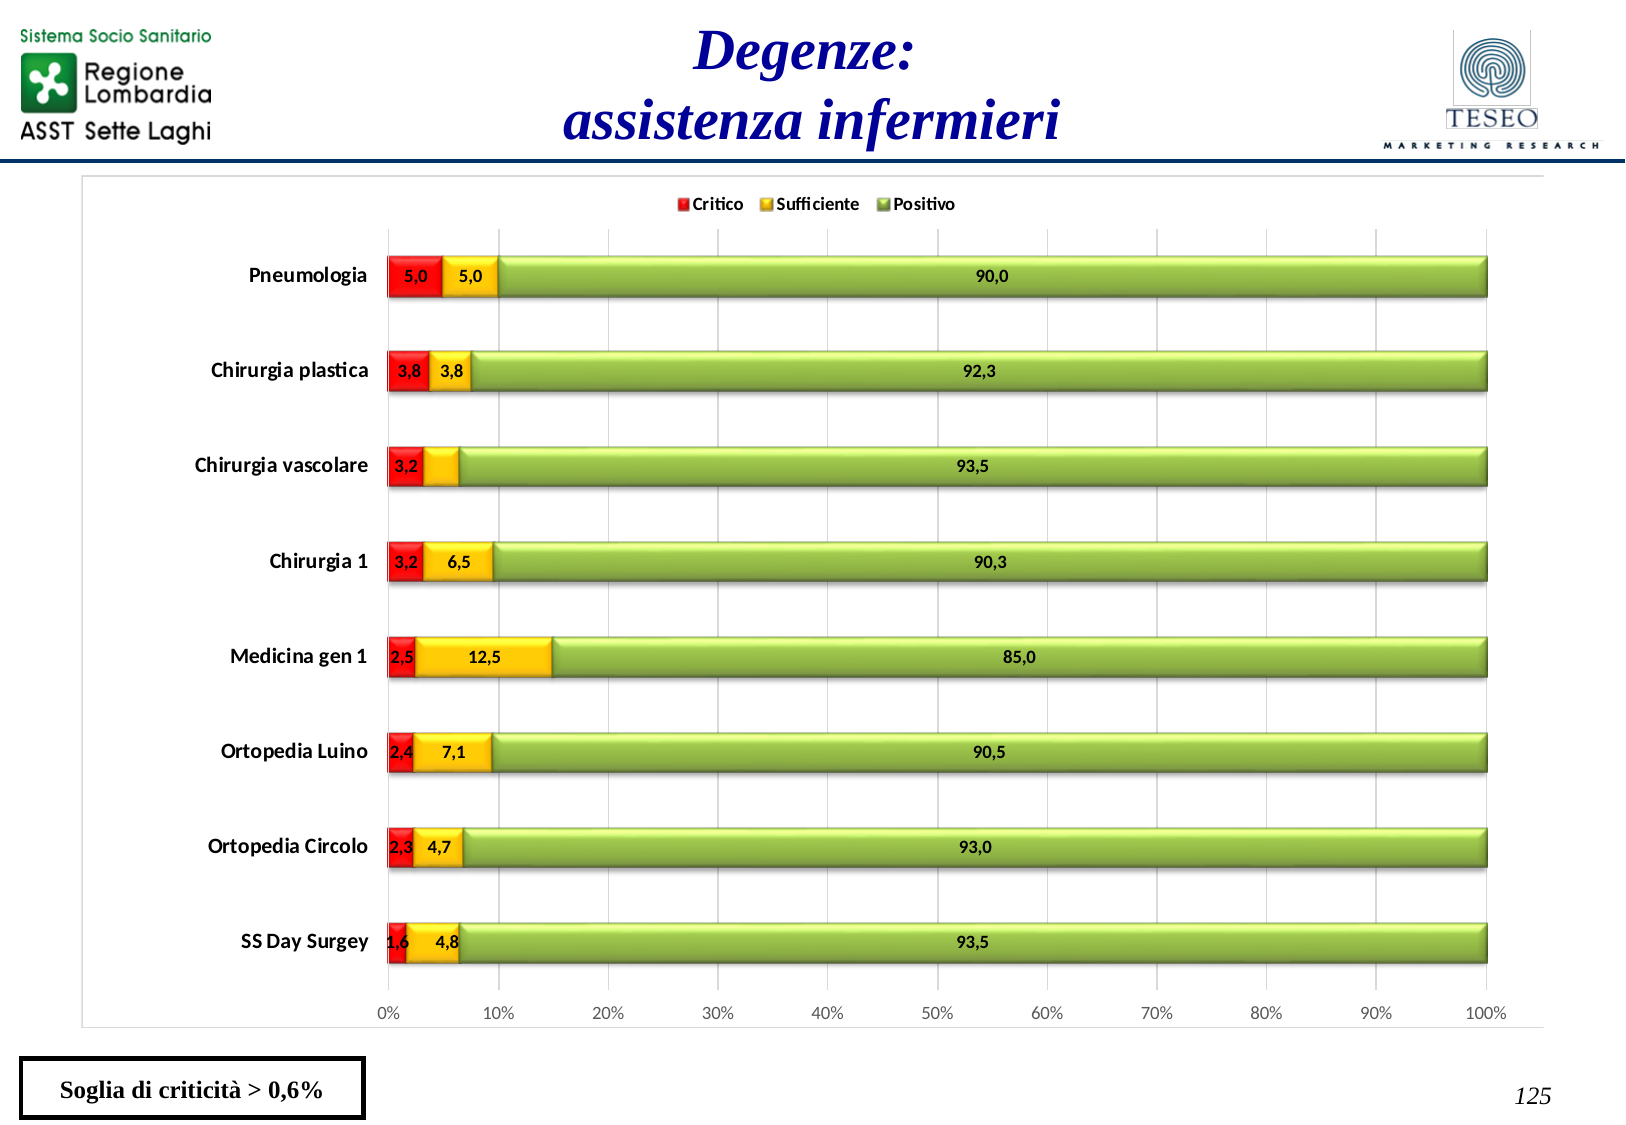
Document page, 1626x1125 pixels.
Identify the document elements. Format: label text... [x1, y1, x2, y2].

picture [21, 26, 211, 148]
picture [81, 175, 1544, 1028]
text_box Soglia di criticità > 0,6% [21, 1058, 364, 1118]
picture [1381, 30, 1604, 149]
text_box Degenze: assistenza infermieri [268, 19, 1356, 144]
